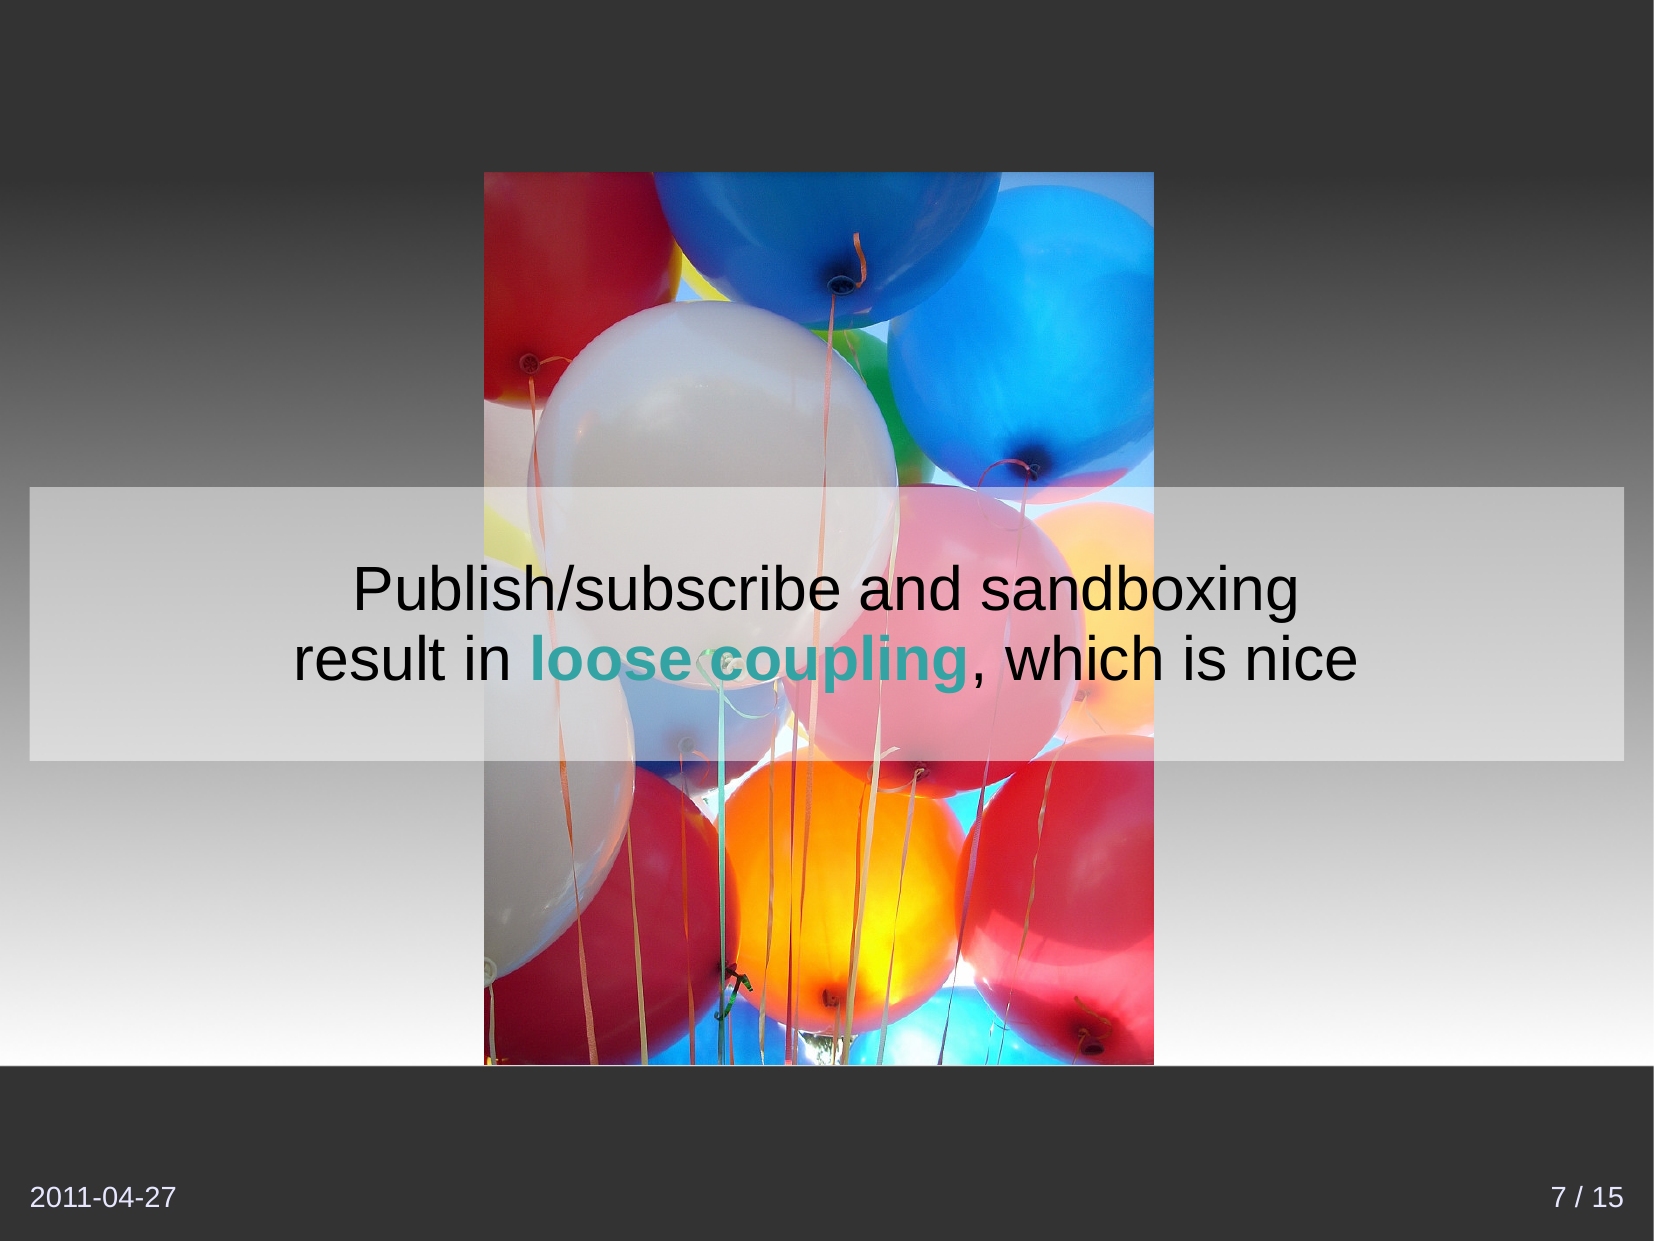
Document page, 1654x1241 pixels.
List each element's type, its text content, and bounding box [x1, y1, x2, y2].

picture [0, 0, 1654, 1241]
title Publish/subscribe and sandboxing result in loose coupling, which is nice [29, 487, 1625, 761]
